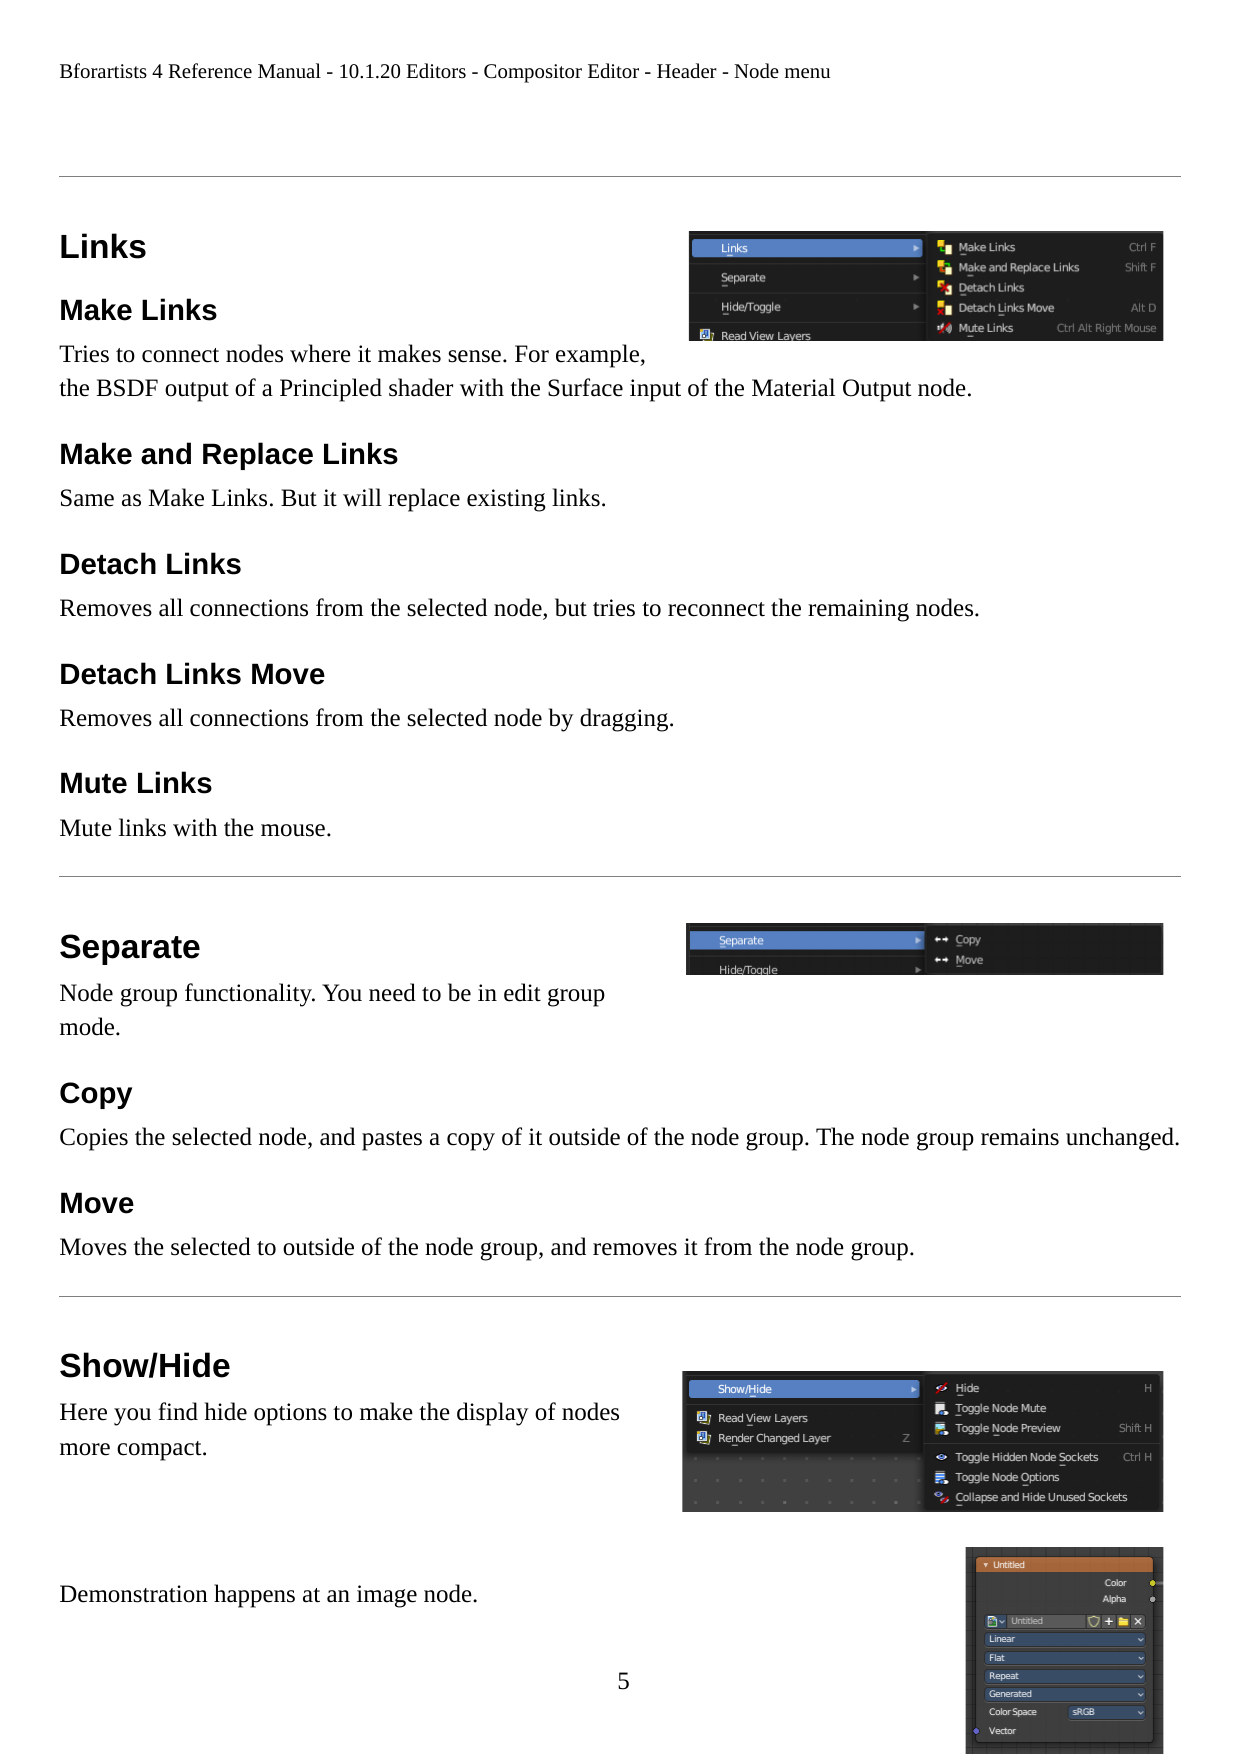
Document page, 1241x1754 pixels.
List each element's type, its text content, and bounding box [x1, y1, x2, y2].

subtitle Make and Replace Links [59, 437, 1181, 471]
text Tries to connect nodes where it makes sense. For example, the BSDF output of a Principled shader with the Surface input of the Material Output node. [59, 339, 1181, 402]
text Demonstration happens at an image node. [59, 1579, 965, 1608]
text Moves the selected to outside of the node group, and removes it from the node group. [59, 1232, 1181, 1261]
subtitle Detach Links Move [59, 657, 1181, 690]
subtitle Detach Links [59, 547, 1181, 580]
text Copies the selected node, and pastes a copy of it outside of the node group. The node group remains unchanged. [59, 1122, 1181, 1151]
text Removes all connections from the selected node by dragging. [59, 703, 1181, 732]
subtitle Move [59, 1186, 1181, 1220]
subtitle Links [59, 227, 1181, 265]
subtitle Mute Links [59, 766, 1181, 800]
subtitle Separate [59, 927, 686, 965]
text Here you find hide options to make the display of nodes more compact. [59, 1397, 682, 1461]
picture [965, 1547, 1164, 1754]
subtitle Show/Hide [59, 1346, 1181, 1385]
text Mute links with the mouse. [59, 813, 1181, 841]
text Same as Make Links. But it will replace existing links. [59, 483, 1181, 512]
subtitle [1164, 927, 1181, 965]
text Removes all connections from the selected node, but tries to reconnect the remaining nodes. [59, 593, 1181, 622]
picture [682, 1371, 1164, 1512]
subtitle [1164, 292, 1181, 326]
subtitle Copy [59, 1076, 1181, 1110]
picture [688, 231, 1164, 341]
picture [686, 923, 1164, 975]
text Node group functionality. You need to be in edit group mode. [59, 978, 1181, 1041]
subtitle Make Links [59, 292, 688, 326]
